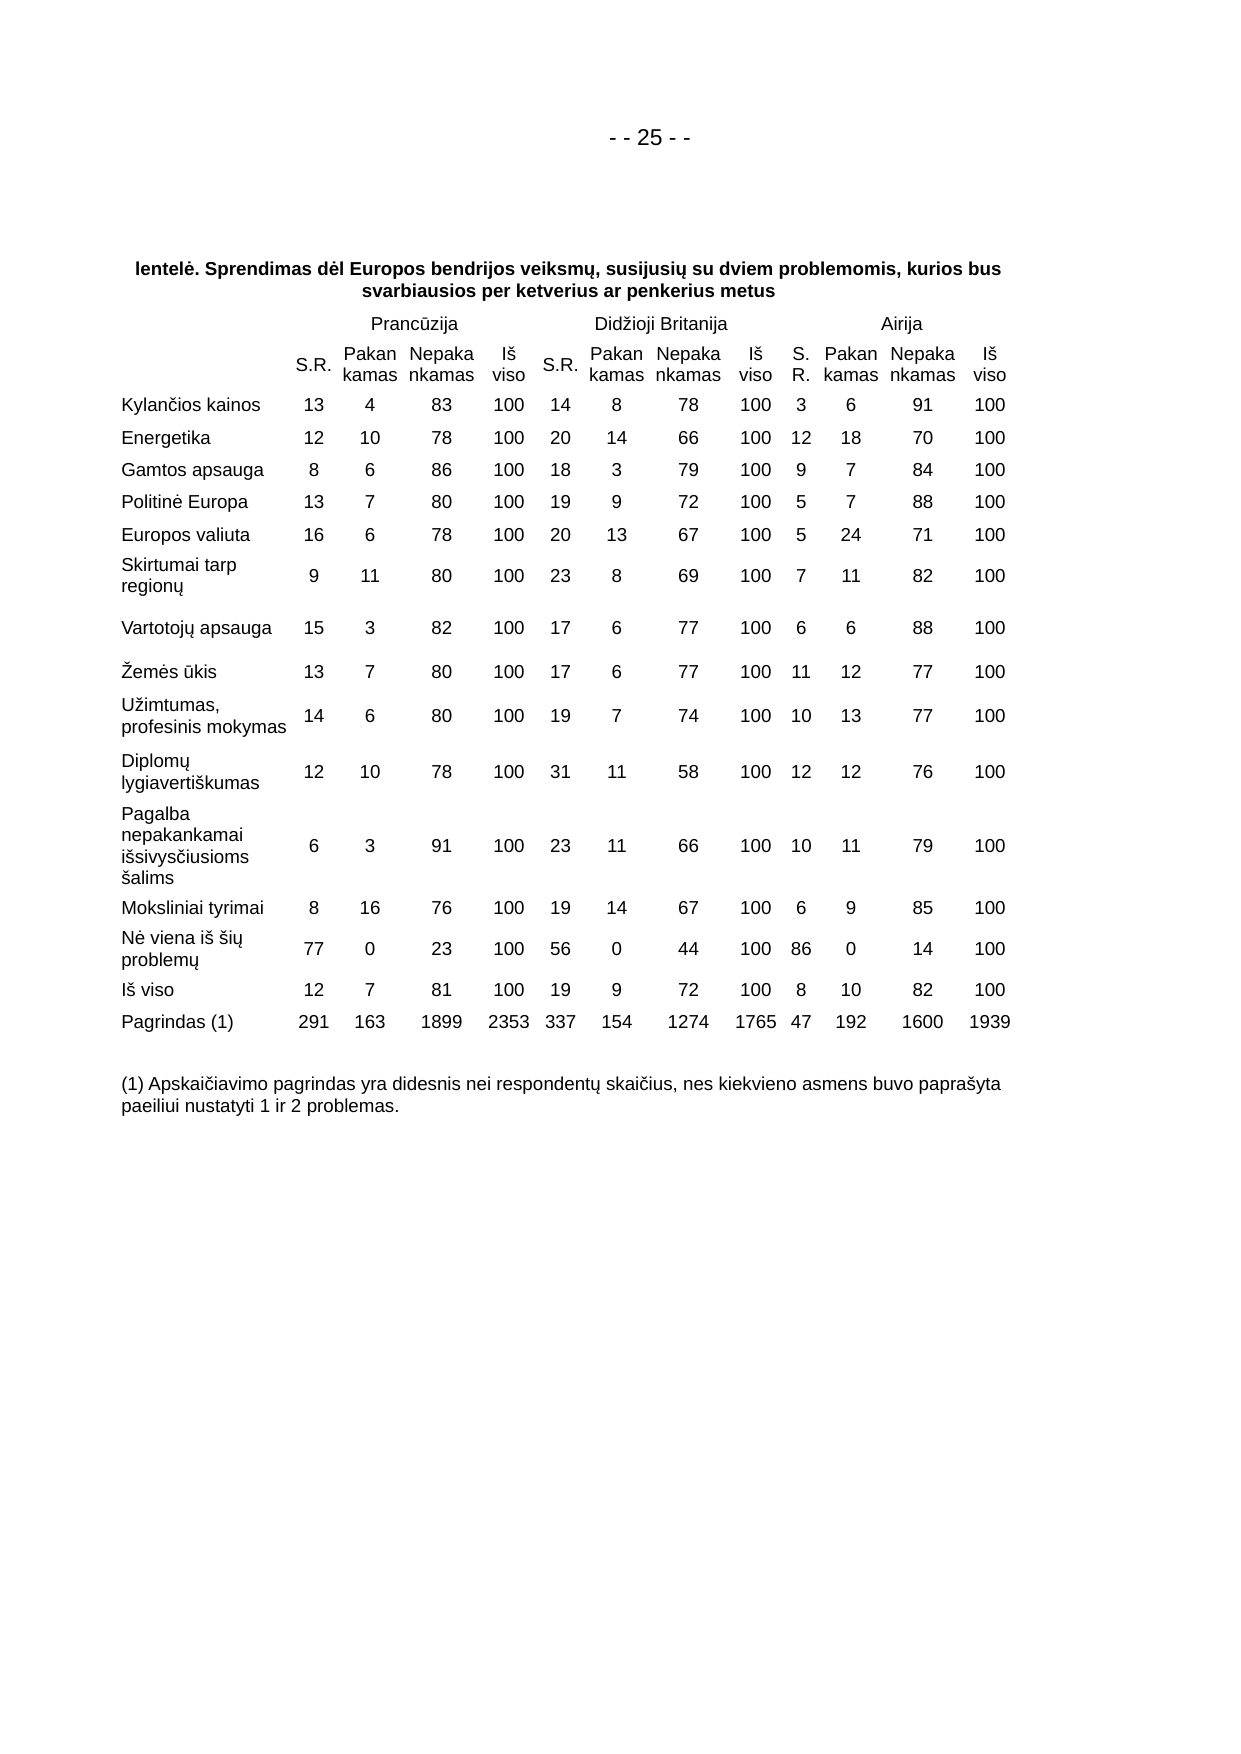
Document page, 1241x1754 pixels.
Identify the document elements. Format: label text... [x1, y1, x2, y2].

table_cell 80 [403, 688, 480, 744]
table_cell 19 [538, 892, 583, 924]
table_cell Nepakankamas [403, 340, 480, 389]
table_cell 100 [961, 600, 1019, 656]
table_cell 7 [336, 486, 403, 518]
table_cell 1939 [961, 1005, 1019, 1038]
table_cell 100 [961, 454, 1019, 486]
table_cell 7 [818, 454, 884, 486]
table_cell 6 [583, 600, 650, 656]
table_cell 4 [336, 389, 403, 421]
table_cell 100 [727, 389, 784, 421]
table_cell 100 [480, 656, 538, 688]
table_cell 18 [538, 454, 583, 486]
table_cell Iš viso [961, 340, 1019, 389]
table_cell 82 [884, 973, 961, 1005]
table_cell 6 [785, 600, 817, 656]
table_cell 100 [480, 454, 538, 486]
table_cell 88 [884, 486, 961, 518]
table_cell 100 [727, 688, 784, 744]
table_cell 84 [884, 454, 961, 486]
table_cell 24 [818, 518, 884, 551]
table_cell 100 [961, 744, 1019, 799]
table_cell 100 [727, 800, 784, 892]
table_cell 3 [336, 800, 403, 892]
table_cell 77 [884, 656, 961, 688]
table_cell 337 [538, 1005, 583, 1038]
table_cell 9 [583, 486, 650, 518]
table_cell 19 [538, 973, 583, 1005]
table_cell 10 [785, 688, 817, 744]
table_header lentelė. Sprendimas dėl Europos bendrijos veiksmų, susijusių su dviem problemomis, kurios bus svarbiausios per ketverius ar penkerius metus [118, 252, 1019, 307]
table_cell 67 [650, 518, 727, 551]
table_cell [291, 1038, 336, 1070]
table_cell 10 [336, 744, 403, 799]
table_cell S.R. [538, 340, 583, 389]
table_cell Prancūzija [291, 308, 538, 340]
table_cell 100 [727, 454, 784, 486]
table_cell 69 [650, 551, 727, 600]
table_cell 14 [583, 892, 650, 924]
table_cell 13 [291, 486, 336, 518]
table_cell Didžioji Britanija [538, 308, 784, 340]
table_cell 5 [785, 486, 817, 518]
table_cell Pakankamas [336, 340, 403, 389]
table_cell 9 [583, 973, 650, 1005]
table_cell 100 [480, 389, 538, 421]
table_cell [884, 1038, 961, 1070]
table_cell 100 [727, 600, 784, 656]
table_cell 77 [650, 600, 727, 656]
table_cell 78 [403, 744, 480, 799]
table_cell 11 [785, 656, 817, 688]
table_cell 9 [291, 551, 336, 600]
table_cell [961, 1038, 1019, 1070]
table_cell 77 [884, 688, 961, 744]
table_cell 100 [480, 688, 538, 744]
table_cell 3 [785, 389, 817, 421]
table_cell 8 [583, 389, 650, 421]
table_cell [336, 1038, 403, 1070]
table_cell Airija [785, 308, 1019, 340]
table_cell Europos valiuta [118, 518, 291, 551]
table_cell Skirtumai tarp regionų [118, 551, 291, 600]
table_cell Energetika [118, 421, 291, 453]
table_cell 100 [480, 973, 538, 1005]
table_cell 100 [480, 600, 538, 656]
table_cell 80 [403, 551, 480, 600]
table_cell 47 [785, 1005, 817, 1038]
table_cell 72 [650, 486, 727, 518]
table_cell 11 [818, 551, 884, 600]
table_cell 8 [291, 892, 336, 924]
table_cell 8 [583, 551, 650, 600]
table_cell 77 [650, 656, 727, 688]
table_cell 80 [403, 486, 480, 518]
table_cell 7 [336, 656, 403, 688]
table_cell 13 [291, 389, 336, 421]
table_cell 163 [336, 1005, 403, 1038]
table_cell [583, 1038, 650, 1070]
table_cell 2353 [480, 1005, 538, 1038]
table_cell 19 [538, 688, 583, 744]
table_cell 6 [336, 454, 403, 486]
table_cell 78 [403, 518, 480, 551]
table_cell 100 [480, 924, 538, 973]
table_cell 100 [480, 744, 538, 799]
table_cell 192 [818, 1005, 884, 1038]
table_cell 11 [583, 800, 650, 892]
table_cell 100 [961, 892, 1019, 924]
table_cell 82 [403, 600, 480, 656]
table_cell Iš viso [727, 340, 784, 389]
table_cell Pagalba nepakankamai išsivysčiusioms šalims [118, 800, 291, 892]
table_cell [650, 1038, 727, 1070]
table_cell 100 [727, 744, 784, 799]
table_cell 23 [538, 551, 583, 600]
table_cell [538, 1038, 583, 1070]
table_cell 14 [291, 688, 336, 744]
table_cell 76 [884, 744, 961, 799]
table_cell 79 [650, 454, 727, 486]
table_cell 0 [583, 924, 650, 973]
table_cell [403, 1038, 480, 1070]
table_cell 11 [336, 551, 403, 600]
table_cell 154 [583, 1005, 650, 1038]
table_cell 9 [818, 892, 884, 924]
table_cell Nė viena iš šių problemų [118, 924, 291, 973]
table_cell 100 [480, 892, 538, 924]
table_cell 13 [291, 656, 336, 688]
table_cell 16 [291, 518, 336, 551]
table_cell 16 [336, 892, 403, 924]
table_cell 8 [291, 454, 336, 486]
table_cell 100 [961, 973, 1019, 1005]
table_cell 79 [884, 800, 961, 892]
table_cell 14 [538, 389, 583, 421]
table_cell 86 [785, 924, 817, 973]
table_cell 70 [884, 421, 961, 453]
table_cell Kylančios kainos [118, 389, 291, 421]
table_cell 7 [818, 486, 884, 518]
table_cell 12 [785, 421, 817, 453]
table_cell Pakankamas [583, 340, 650, 389]
table_cell 100 [480, 518, 538, 551]
table_cell 13 [583, 518, 650, 551]
table_cell Vartotojų apsauga [118, 600, 291, 656]
table_cell Moksliniai tyrimai [118, 892, 291, 924]
table_cell 72 [650, 973, 727, 1005]
table_cell 10 [785, 800, 817, 892]
table_cell 74 [650, 688, 727, 744]
table_cell 100 [727, 486, 784, 518]
table_cell 78 [403, 421, 480, 453]
table_cell [118, 340, 291, 389]
table_cell 23 [538, 800, 583, 892]
table_cell 100 [961, 551, 1019, 600]
table_cell 100 [961, 518, 1019, 551]
table_cell Gamtos apsauga [118, 454, 291, 486]
table_cell Užimtumas, profesinis mokymas [118, 688, 291, 744]
table_cell 100 [961, 688, 1019, 744]
table_cell 80 [403, 656, 480, 688]
table_cell Nepakankamas [884, 340, 961, 389]
table_cell [480, 1038, 538, 1070]
table_cell 3 [583, 454, 650, 486]
table_cell 81 [403, 973, 480, 1005]
table_cell 7 [336, 973, 403, 1005]
table_cell 100 [961, 486, 1019, 518]
table_cell 12 [291, 973, 336, 1005]
table_cell 100 [480, 551, 538, 600]
table_cell 12 [818, 656, 884, 688]
table_cell 3 [336, 600, 403, 656]
table_cell 78 [650, 389, 727, 421]
table_cell Žemės ūkis [118, 656, 291, 688]
table_cell 100 [480, 486, 538, 518]
table_cell 6 [291, 800, 336, 892]
table_cell 5 [785, 518, 817, 551]
table_cell 100 [727, 551, 784, 600]
table_cell S.R. [785, 340, 817, 389]
table_cell 100 [727, 421, 784, 453]
table_cell 77 [291, 924, 336, 973]
table_cell 1274 [650, 1005, 727, 1038]
table_cell 31 [538, 744, 583, 799]
table_cell 12 [818, 744, 884, 799]
table_cell Pagrindas (1) [118, 1005, 291, 1038]
table_cell 100 [961, 800, 1019, 892]
table_cell 7 [583, 688, 650, 744]
table_cell 100 [727, 892, 784, 924]
table_cell [118, 1038, 291, 1070]
table_cell 6 [818, 389, 884, 421]
table_cell 11 [583, 744, 650, 799]
table_cell 66 [650, 800, 727, 892]
table_cell 100 [961, 421, 1019, 453]
table_cell 67 [650, 892, 727, 924]
table_cell Nepakankamas [650, 340, 727, 389]
table_cell S.R. [291, 340, 336, 389]
table_cell Pakankamas [818, 340, 884, 389]
table_cell 88 [884, 600, 961, 656]
table_cell 100 [961, 389, 1019, 421]
table_cell 12 [291, 744, 336, 799]
table_cell 100 [480, 800, 538, 892]
table_cell 100 [727, 518, 784, 551]
table_cell 6 [785, 892, 817, 924]
table_cell (1) Apskaičiavimo pagrindas yra didesnis nei respondentų skaičius, nes kiekvieno asmens buvo paprašyta paeiliui nustatyti 1 ir 2 problemas. [118, 1070, 1019, 1119]
table_cell 58 [650, 744, 727, 799]
table_cell 100 [961, 656, 1019, 688]
table_cell Iš viso [118, 973, 291, 1005]
table_cell 291 [291, 1005, 336, 1038]
table_cell 1899 [403, 1005, 480, 1038]
table_cell 44 [650, 924, 727, 973]
table_cell [727, 1038, 784, 1070]
table_cell [818, 1038, 884, 1070]
table_cell 10 [336, 421, 403, 453]
table_cell Iš viso [480, 340, 538, 389]
table_cell 20 [538, 518, 583, 551]
table_cell 12 [291, 421, 336, 453]
table_cell 100 [961, 924, 1019, 973]
table_cell 91 [884, 389, 961, 421]
table_cell 100 [480, 421, 538, 453]
table_cell 6 [336, 688, 403, 744]
table_cell Politinė Europa [118, 486, 291, 518]
table_cell 86 [403, 454, 480, 486]
table_cell 17 [538, 600, 583, 656]
table_cell 85 [884, 892, 961, 924]
table_cell 17 [538, 656, 583, 688]
table_cell Diplomų lygiavertiškumas [118, 744, 291, 799]
table_cell 6 [818, 600, 884, 656]
table_cell 66 [650, 421, 727, 453]
table_cell 12 [785, 744, 817, 799]
table_cell 1765 [727, 1005, 784, 1038]
table_cell 18 [818, 421, 884, 453]
table_cell 83 [403, 389, 480, 421]
table_cell 14 [884, 924, 961, 973]
table_cell [118, 308, 291, 340]
table_cell 71 [884, 518, 961, 551]
table_cell 76 [403, 892, 480, 924]
table_cell 23 [403, 924, 480, 973]
table_cell 91 [403, 800, 480, 892]
table_cell 100 [727, 656, 784, 688]
table_cell 8 [785, 973, 817, 1005]
table_cell 56 [538, 924, 583, 973]
table_cell 7 [785, 551, 817, 600]
table_cell 11 [818, 800, 884, 892]
table_cell 13 [818, 688, 884, 744]
table_cell 19 [538, 486, 583, 518]
table_cell 6 [336, 518, 403, 551]
table_cell 10 [818, 973, 884, 1005]
table_cell 1600 [884, 1005, 961, 1038]
table_cell 100 [727, 973, 784, 1005]
table_cell 82 [884, 551, 961, 600]
table_cell [785, 1038, 817, 1070]
table_cell 9 [785, 454, 817, 486]
table_cell 0 [818, 924, 884, 973]
table_cell 15 [291, 600, 336, 656]
table_cell 6 [583, 656, 650, 688]
table_cell 20 [538, 421, 583, 453]
table_cell 100 [727, 924, 784, 973]
table_cell 0 [336, 924, 403, 973]
table_cell 14 [583, 421, 650, 453]
